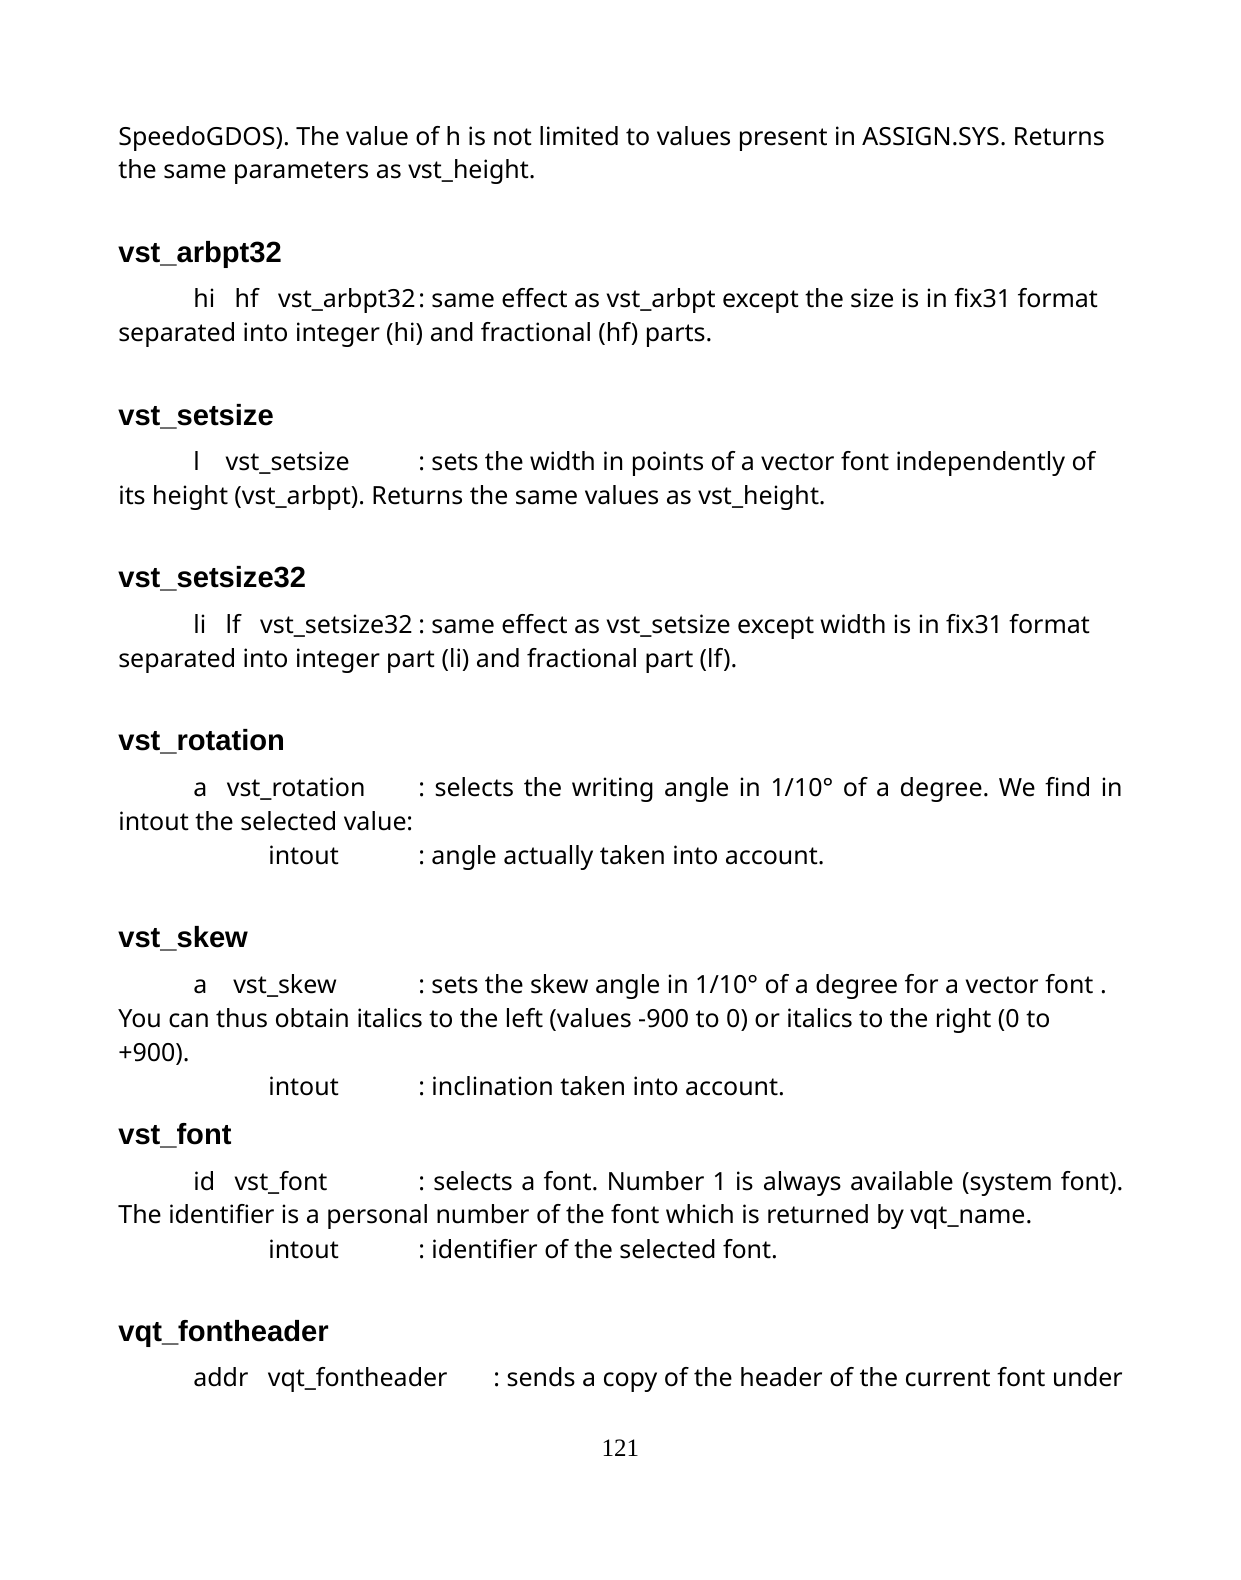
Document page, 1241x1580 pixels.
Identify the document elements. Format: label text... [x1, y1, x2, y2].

text a vst_rotation : selects the writing angle in 1/10° of a degree. We find in intout the selected value: [118, 769, 1123, 837]
text id vst_font : selects a font. Number 1 is always available (system font). The identifier is a personal number of the font which is returned by vqt_name. [118, 1163, 1123, 1231]
text intout : identifier of the selected font. [118, 1231, 1123, 1265]
subtitle vst_setsize32 [118, 561, 1122, 594]
subtitle vst_skew [118, 920, 1122, 954]
text addr vqt_fontheader : sends a copy of the header of the current font under [118, 1360, 1123, 1394]
subtitle vqt_fontheader [118, 1314, 1122, 1347]
subtitle vst_arbpt32 [118, 235, 1122, 268]
text a vst_skew : sets the skew angle in 1/10° of a degree for a vector font . You can thus obtain italics to the left (values -900 to 0) or italics to the right (0 to +900). [118, 966, 1123, 1068]
subtitle vst_font [118, 1117, 1122, 1151]
text intout : angle actually taken into account. [118, 837, 1123, 872]
text li lf vst_setsize32 : same effect as vst_setsize except width is in fix31 format separated into integer part (li) and fractional part (lf). [118, 607, 1123, 675]
subtitle vst_setsize [118, 398, 1122, 431]
text l vst_setsize : sets the width in points of a vector font independently of its height (vst_arbpt). Returns the same values as vst_height. [118, 444, 1123, 512]
text SpeedoGDOS). The value of h is not limited to values present in ASSIGN.SYS. Returns the same parameters as vst_height. [118, 118, 1123, 186]
text hi hf vst_arbpt32 : same effect as vst_arbpt except the size is in fix31 format separated into integer (hi) and fractional (hf) parts. [118, 281, 1123, 349]
text intout : inclination taken into account. [118, 1068, 1123, 1102]
subtitle vst_rotation [118, 723, 1122, 757]
